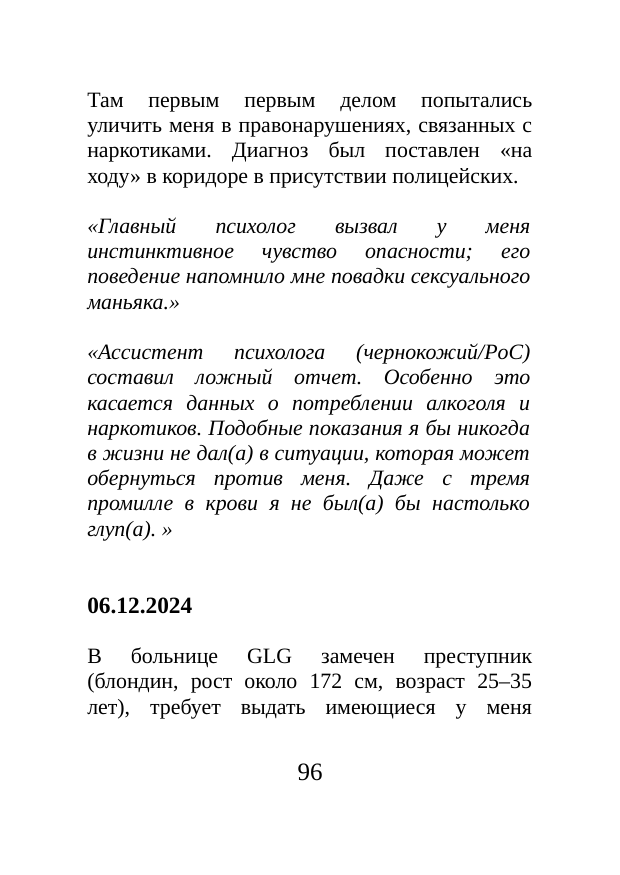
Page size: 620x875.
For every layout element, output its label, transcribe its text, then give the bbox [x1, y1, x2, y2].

text «Ассистент психолога (чернокожий/PoC) составил ложный отчет. Особенно это касается данных о потреблении алкоголя и наркотиков. Подобные показания я бы никогда в жизни не дал(а) в ситуации, которая может обернуться против меня. Даже с тремя промилле в крови я не был(а) бы настолько глуп(а). » [87, 339, 532, 541]
text Там первым первым делом попытались уличить меня в правонарушениях, связанных с наркотиками. Диагноз был поставлен «на ходу» в коридоре в присутствии полицейских. [87, 87, 532, 188]
text «Главный психолог вызвал у меня инстинктивное чувство опасности; его поведение напомнило мне повадки сексуального маньяка.» [87, 213, 532, 314]
text В больнице GLG замечен преступник (блондин, рост около 172 см, возраст 25–35 лет), требует выдать имеющиеся у меня [87, 643, 532, 719]
text 06.12.2024 [87, 591, 532, 618]
